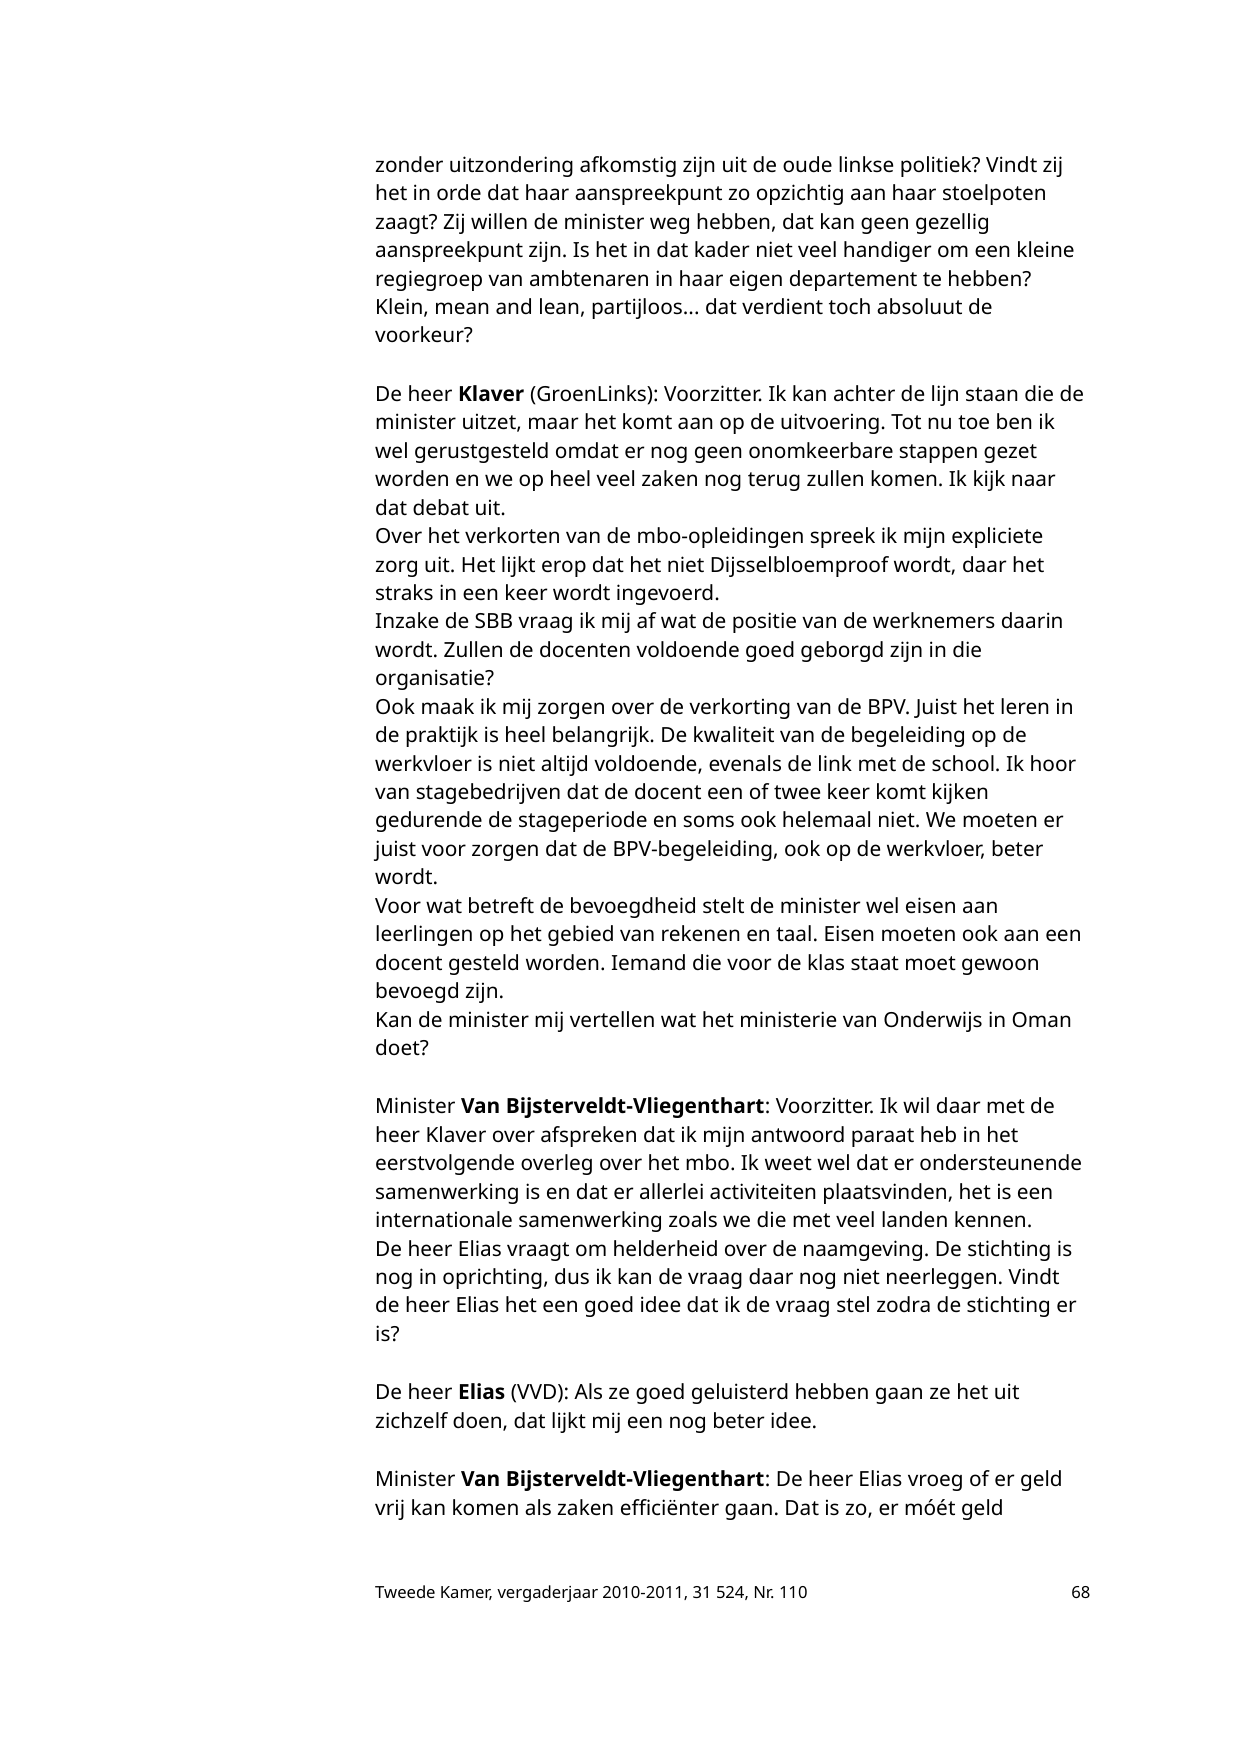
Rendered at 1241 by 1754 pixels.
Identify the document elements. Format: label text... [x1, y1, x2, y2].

text Inzake de SBB vraag ik mij af wat de positie van de werknemers daarin wordt. Zullen de docenten voldoende goed geborgd zijn in die organisatie? [375, 607, 1090, 692]
text De heer Elias (VVD): Als ze goed geluisterd hebben gaan ze het uit zichzelf doen, dat lijkt mij een nog beter idee. [375, 1377, 1090, 1434]
text De heer Klaver (GroenLinks): Voorzitter. Ik kan achter de lijn staan die de minister uitzet, maar het komt aan op de uitvoering. Tot nu toe ben ik wel gerustgesteld omdat er nog geen onomkeerbare stappen gezet worden en we op heel veel zaken nog terug zullen komen. Ik kijk naar dat debat uit. [375, 379, 1090, 521]
text zonder uitzondering afkomstig zijn uit de oude linkse politiek? Vindt zij het in orde dat haar aanspreekpunt zo opzichtig aan haar stoelpoten zaagt? Zij willen de minister weg hebben, dat kan geen gezellig aanspreekpunt zijn. Is het in dat kader niet veel handiger om een kleine regiegroep van ambtenaren in haar eigen departement te hebben? Klein, mean and lean, partijloos... dat verdient toch absoluut de voorkeur? [375, 150, 1090, 349]
text Over het verkorten van de mbo-opleidingen spreek ik mijn expliciete zorg uit. Het lijkt erop dat het niet Dijsselbloemproof wordt, daar het straks in een keer wordt ingevoerd. [375, 521, 1090, 607]
text Ook maak ik mij zorgen over de verkorting van de BPV. Juist het leren in de praktijk is heel belangrijk. De kwaliteit van de begeleiding op de werkvloer is niet altijd voldoende, evenals de link met de school. Ik hoor van stagebedrijven dat de docent een of twee keer komt kijken gedurende de stageperiode en soms ook helemaal niet. We moeten er juist voor zorgen dat de BPV-begeleiding, ook op de werkvloer, beter wordt. [375, 692, 1090, 891]
text Minister Van Bijsterveldt-Vliegenthart: Voorzitter. Ik wil daar met de heer Klaver over afspreken dat ik mijn antwoord paraat heb in het eerstvolgende overleg over het mbo. Ik weet wel dat er ondersteunende samenwerking is en dat er allerlei activiteiten plaatsvinden, het is een internationale samenwerking zoals we die met veel landen kennen. [375, 1092, 1090, 1234]
text De heer Elias vraagt om helderheid over de naamgeving. De stichting is nog in oprichting, dus ik kan de vraag daar nog niet neerleggen. Vindt de heer Elias het een goed idee dat ik de vraag stel zodra de stichting er is? [375, 1234, 1090, 1347]
text Voor wat betreft de bevoegdheid stelt de minister wel eisen aan leerlingen op het gebied van rekenen en taal. Eisen moeten ook aan een docent gesteld worden. Iemand die voor de klas staat moet gewoon bevoegd zijn. [375, 891, 1090, 1005]
text Kan de minister mij vertellen wat het ministerie van Onderwijs in Oman doet? [375, 1005, 1090, 1062]
text Minister Van Bijsterveldt-Vliegenthart: De heer Elias vroeg of er geld vrij kan komen als zaken efficiënter gaan. Dat is zo, er móét geld [375, 1464, 1090, 1521]
